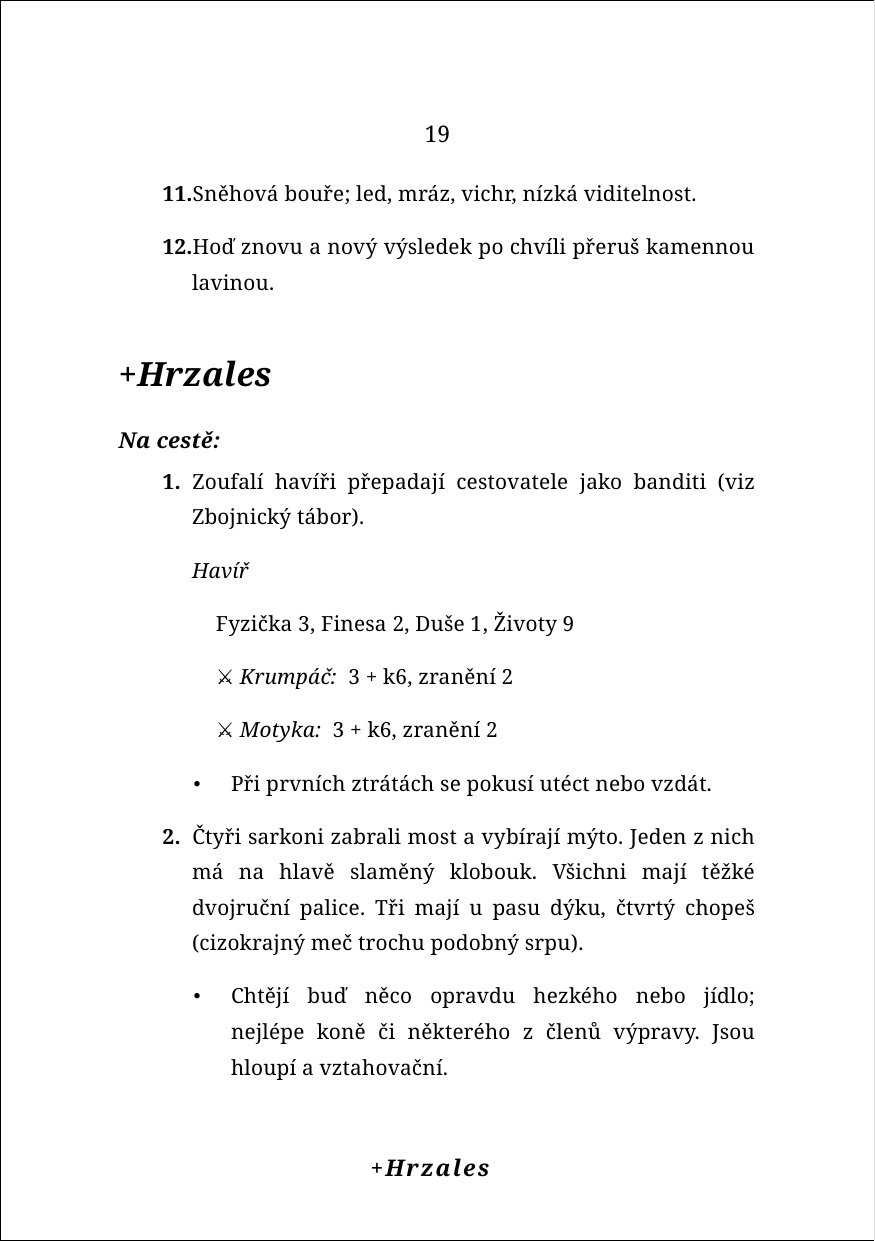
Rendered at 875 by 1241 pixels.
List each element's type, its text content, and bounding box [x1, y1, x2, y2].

list Při prvních ztrátách se pokusí utéct nebo vzdát. [193, 769, 756, 797]
list ⚔ Krumpáč: 3 + k6, zranění 2 [162, 662, 756, 691]
list Havíř [162, 556, 756, 584]
list Sněhová bouře; led, mráz, vichr, nízká viditelnost. [162, 179, 756, 207]
subtitle Na cestě: [118, 425, 756, 455]
subtitle +Hrzales [118, 351, 756, 396]
list ⚔ Motyka: 3 + k6, zranění 2 [162, 715, 756, 744]
list Čtyři sarkoni zabrali most a vybírají mýto. Jeden z nich má na hlavě slaměný klobouk. Všichni mají těžké dvojruční palice. Tři mají u pasu dýku, čtvrtý chopeš (cizokrajný meč trochu podobný srpu). [162, 822, 756, 957]
list Fyzička 3, Finesa 2, Duše 1, Životy 9 [162, 609, 756, 637]
list Chtějí buď něco opravdu hezkého nebo jídlo; nejlépe koně či některého z členů výpravy. Jsou hloupí a vztahovační. [193, 982, 756, 1081]
list Hoď znovu a nový výsledek po chvíli přeruš kamennou lavinou. [162, 232, 756, 296]
list Zoufalí havíři přepadají cestovatele jako banditi (viz Zbojnický tábor). [162, 467, 756, 531]
